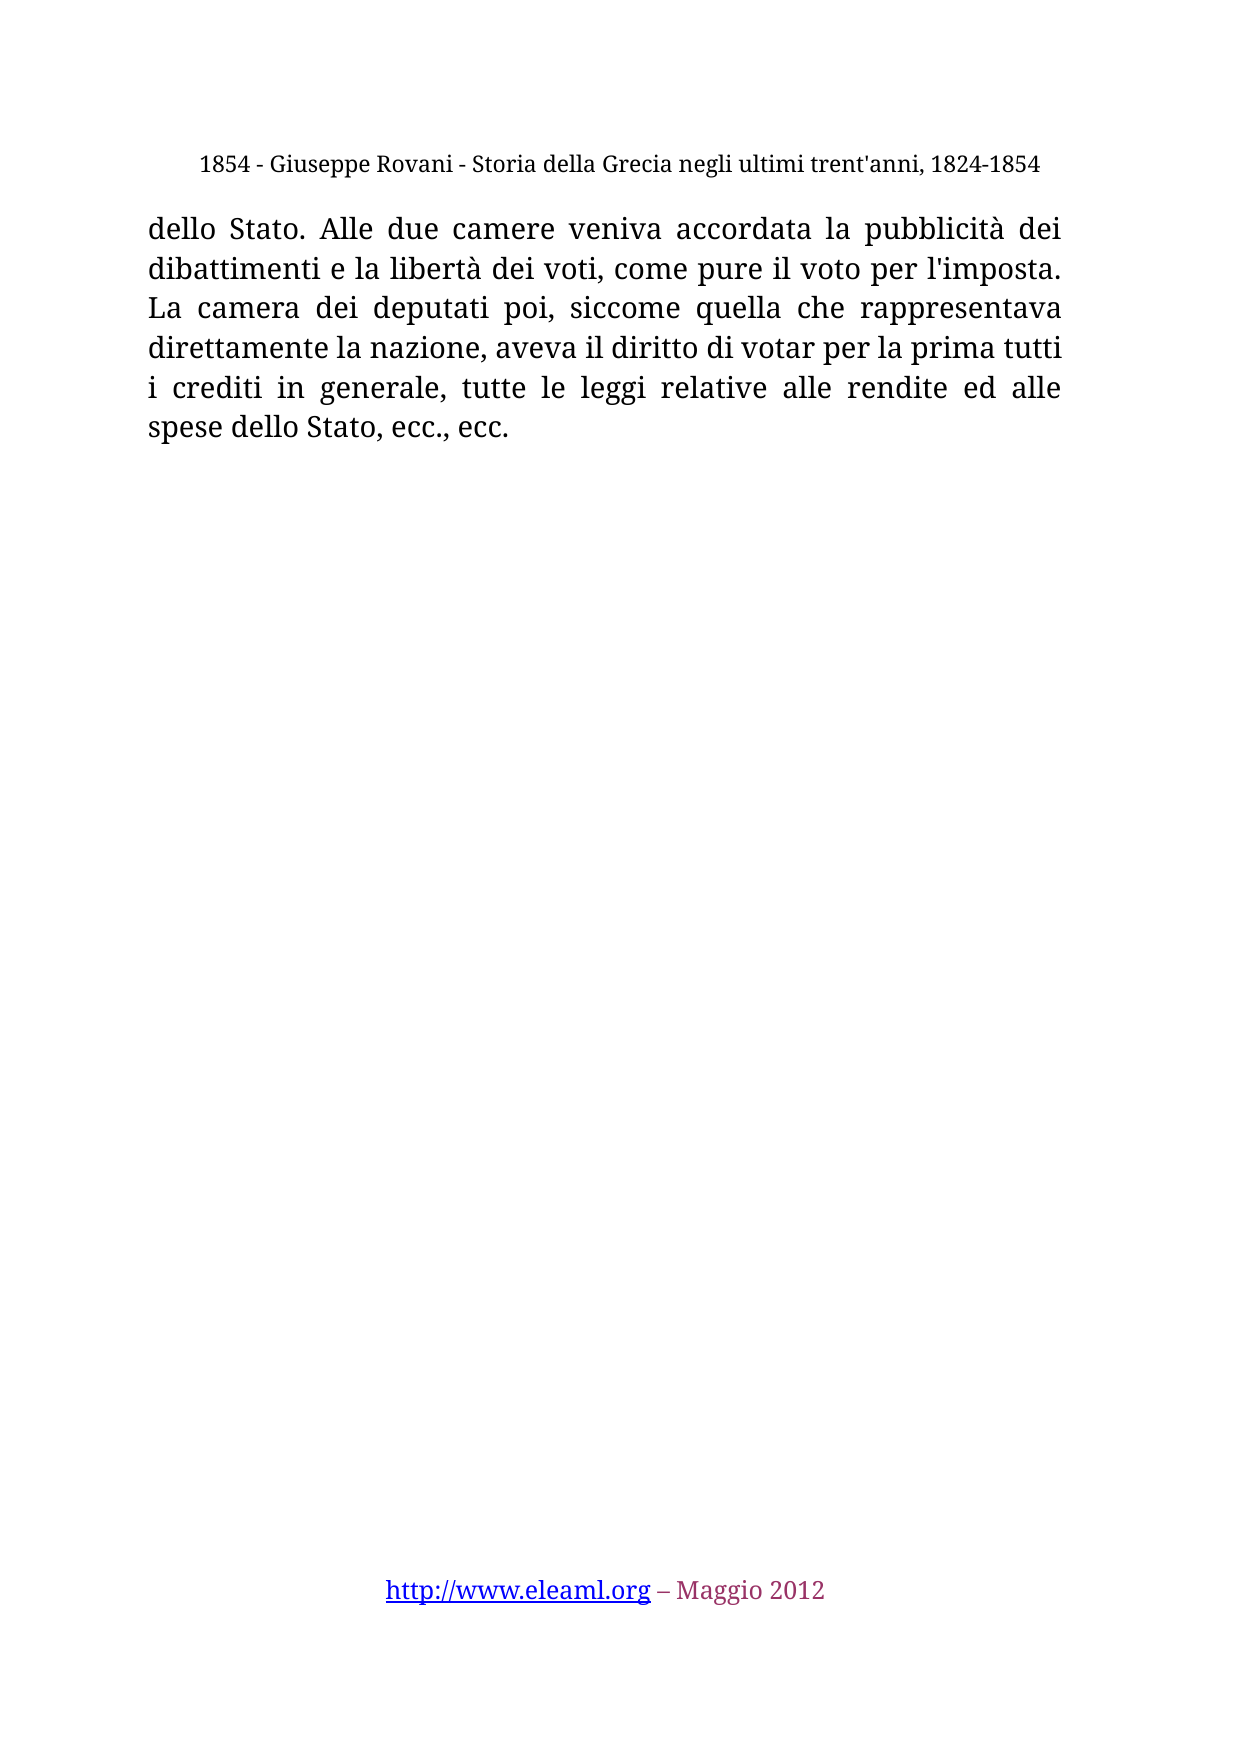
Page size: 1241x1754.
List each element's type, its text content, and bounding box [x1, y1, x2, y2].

text dello Stato. Alle due camere veniva accordata la pubblicità dei dibattimenti e la libertà dei voti, come pure il voto per l'imposta. La camera dei deputati poi, siccome quella che rappresentava direttamente la nazione, aveva il diritto di votar per la prima tutti i crediti in generale, tutte le leggi relative alle rendite ed alle spese dello Stato, ecc., ecc. [148, 208, 1063, 446]
